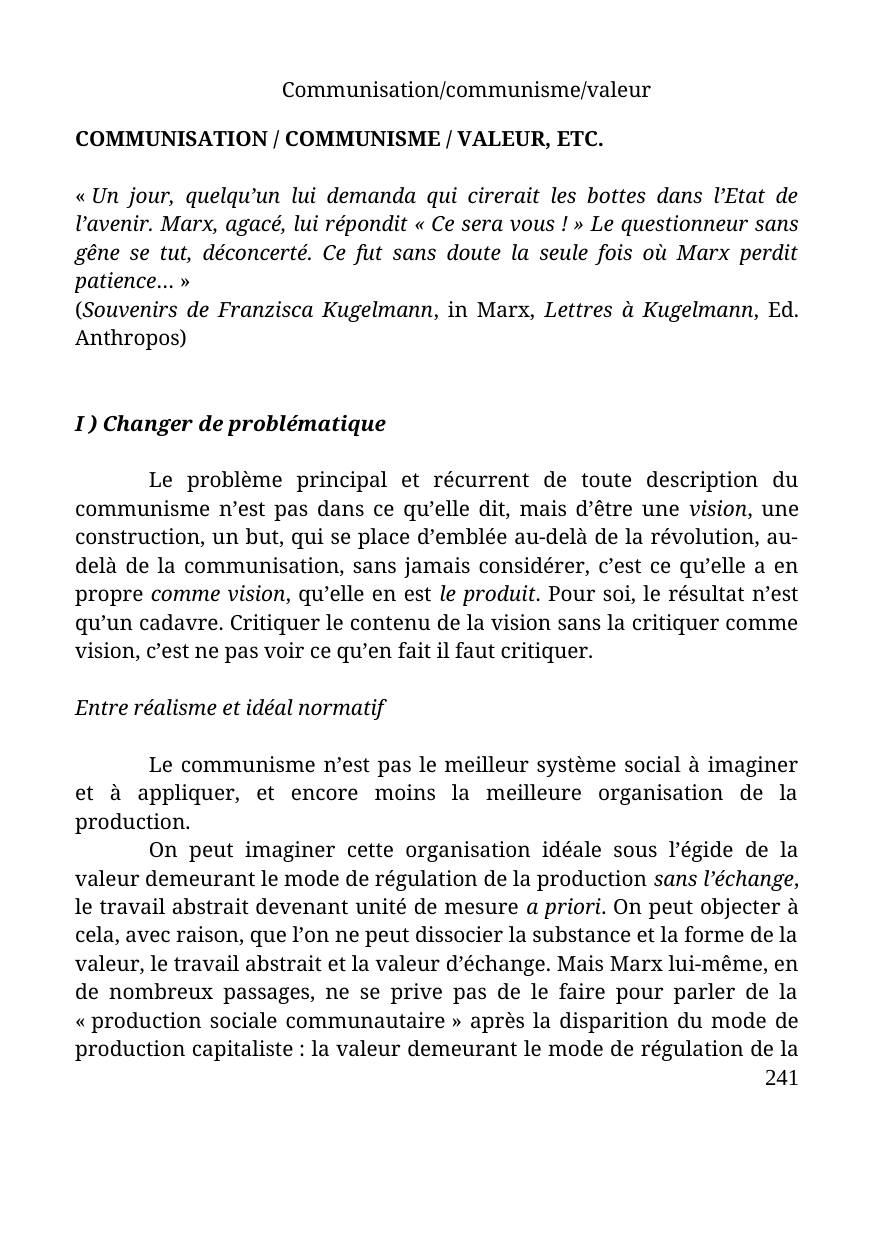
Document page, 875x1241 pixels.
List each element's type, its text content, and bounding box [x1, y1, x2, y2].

text Le problème principal et récurrent de toute description du communisme n’est pas dans ce qu’elle dit, mais d’être une vision, une construction, un but, qui se place d’emblée au-delà de la révolution, au-delà de la communisation, sans jamais considérer, c’est ce qu’elle a en propre comme vision, qu’elle en est le produit. Pour soi, le résultat n’est qu’un cadavre. Critiquer le contenu de la vision sans la critiquer comme vision, c’est ne pas voir ce qu’en fait il faut critiquer. [75, 466, 799, 664]
text (Souvenirs de Franzisca Kugelmann, in Marx, Lettres à Kugelmann, Ed. Anthropos) [75, 295, 799, 352]
text Entre réalisme et idéal normatif [75, 693, 799, 721]
text I ) Changer de problématique [75, 409, 799, 437]
text On peut imaginer cette organisation idéale sous l’égide de la valeur demeurant le mode de régulation de la production sans l’échange, le travail abstrait devenant unité de mesure a priori. On peut objecter à cela, avec raison, que l’on ne peut dissocier la substance et la forme de la valeur, le travail abstrait et la valeur d’échange. Mais Marx lui-même, en de nombreux passages, ne se prive pas de le faire pour parler de la « production sociale communautaire » après la disparition du mode de production capitaliste : la valeur demeurant le mode de régulation de la [75, 835, 799, 1063]
text « Un jour, quelqu’un lui demanda qui cirerait les bottes dans l’Etat de l’avenir. Marx, agacé, lui répondit « Ce sera vous ! » Le questionneur sans gêne se tut, déconcerté. Ce fut sans doute la seule fois où Marx perdit patience… » [75, 181, 799, 295]
text Communisation / communisme / valeur, etc. [75, 124, 799, 153]
text Le communisme n’est pas le meilleur système social à imaginer et à appliquer, et encore moins la meilleure organisation de la production. [75, 750, 799, 835]
